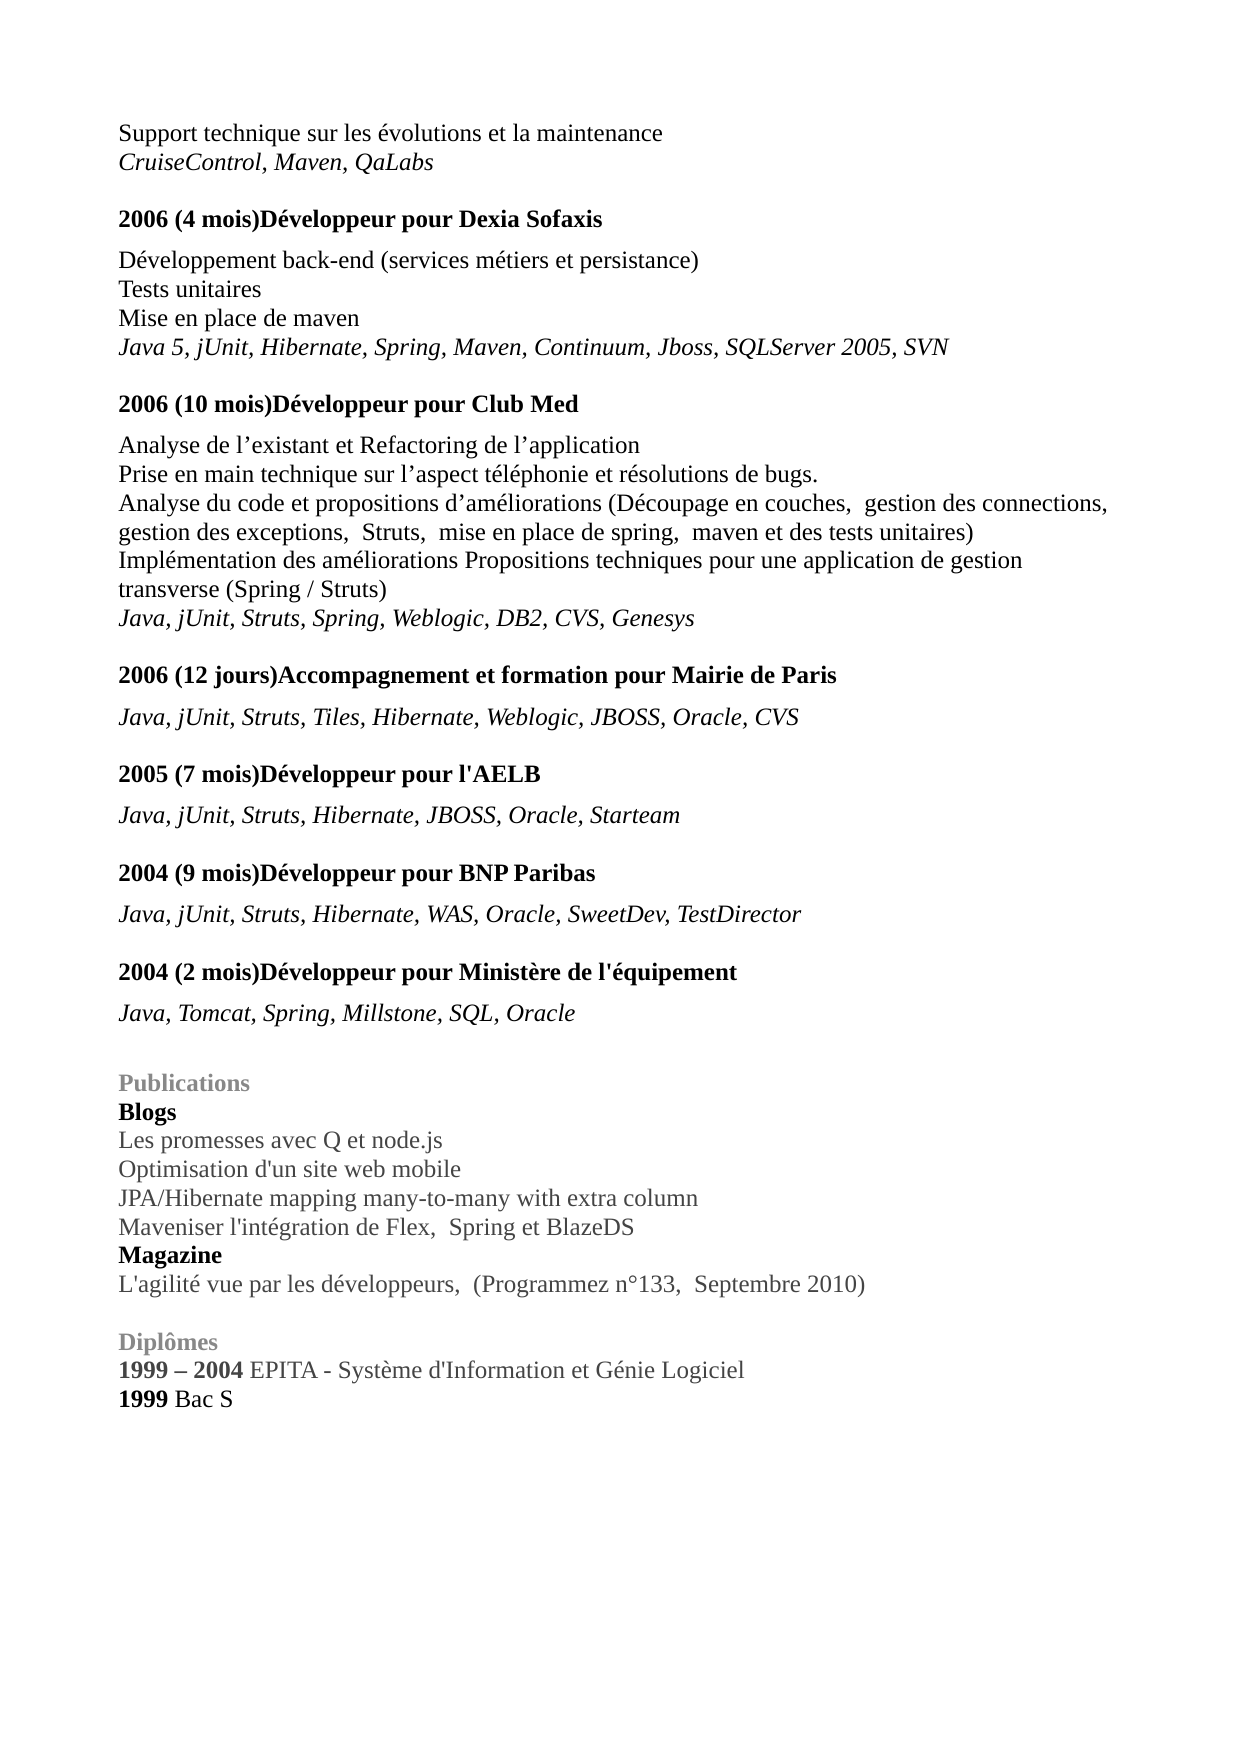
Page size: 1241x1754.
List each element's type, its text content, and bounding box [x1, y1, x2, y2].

text Implémentation des améliorations Propositions techniques pour une application de gestion transverse (Spring / Struts) [118, 546, 1122, 603]
text Java, Tomcat, Spring, Millstone, SQL, Oracle [118, 998, 1122, 1027]
text CruiseControl, Maven, QaLabs [118, 147, 1122, 176]
text Java, jUnit, Struts, Tiles, Hibernate, Weblogic, JBOSS, Oracle, CVS [118, 702, 1122, 731]
text Magazine [118, 1241, 1122, 1269]
text 2006 (10 mois)Développeur pour Club Med [118, 389, 1122, 418]
text Java, jUnit, Struts, Hibernate, WAS, Oracle, SweetDev, TestDirector [118, 899, 1122, 928]
text Tests unitaires [118, 274, 1122, 303]
text Support technique sur les évolutions et la maintenance [118, 118, 1122, 147]
text Diplômes [118, 1327, 1122, 1356]
text 1999 Bac S [118, 1384, 1122, 1413]
text Analyse du code et propositions d’améliorations (Découpage en couches, gestion des connections, gestion des exceptions, Struts, mise en place de spring, maven et des tests unitaires) [118, 488, 1122, 546]
text L'agilité vue par les développeurs, (Programmez n°133, Septembre 2010) [118, 1269, 1122, 1298]
text Mise en place de maven [118, 303, 1122, 332]
text Java, jUnit, Struts, Spring, Weblogic, DB2, CVS, Genesys [118, 603, 1122, 632]
text Développement back-end (services métiers et persistance) [118, 246, 1122, 274]
text Java, jUnit, Struts, Hibernate, JBOSS, Oracle, Starteam [118, 801, 1122, 829]
text 2006 (4 mois)Développeur pour Dexia Sofaxis [118, 204, 1122, 233]
text 2005 (7 mois)Développeur pour l'AELB [118, 759, 1122, 788]
text Prise en main technique sur l’aspect téléphonie et résolutions de bugs. [118, 459, 1122, 488]
text Analyse de l’existant et Refactoring de l’application [118, 431, 1122, 459]
text JPA/Hibernate mapping many-to-many with extra column [118, 1183, 1122, 1212]
text 2004 (2 mois)Développeur pour Ministère de l'équipement [118, 957, 1122, 986]
text Maveniser l'intégration de Flex, Spring et BlazeDS [118, 1212, 1122, 1241]
text Optimisation d'un site web mobile [118, 1154, 1122, 1183]
text Les promesses avec Q et node.js [118, 1126, 1122, 1154]
text Java 5, jUnit, Hibernate, Spring, Maven, Continuum, Jboss, SQLServer 2005, SVN [118, 332, 1122, 361]
text Blogs [118, 1097, 1122, 1126]
text 2006 (12 jours)Accompagnement et formation pour Mairie de Paris [118, 661, 1122, 689]
text 1999 – 2004 EPITA - Système d'Information et Génie Logiciel [118, 1356, 1122, 1384]
text 2004 (9 mois)Développeur pour BNP Paribas [118, 858, 1122, 887]
text Publications [118, 1068, 1122, 1097]
